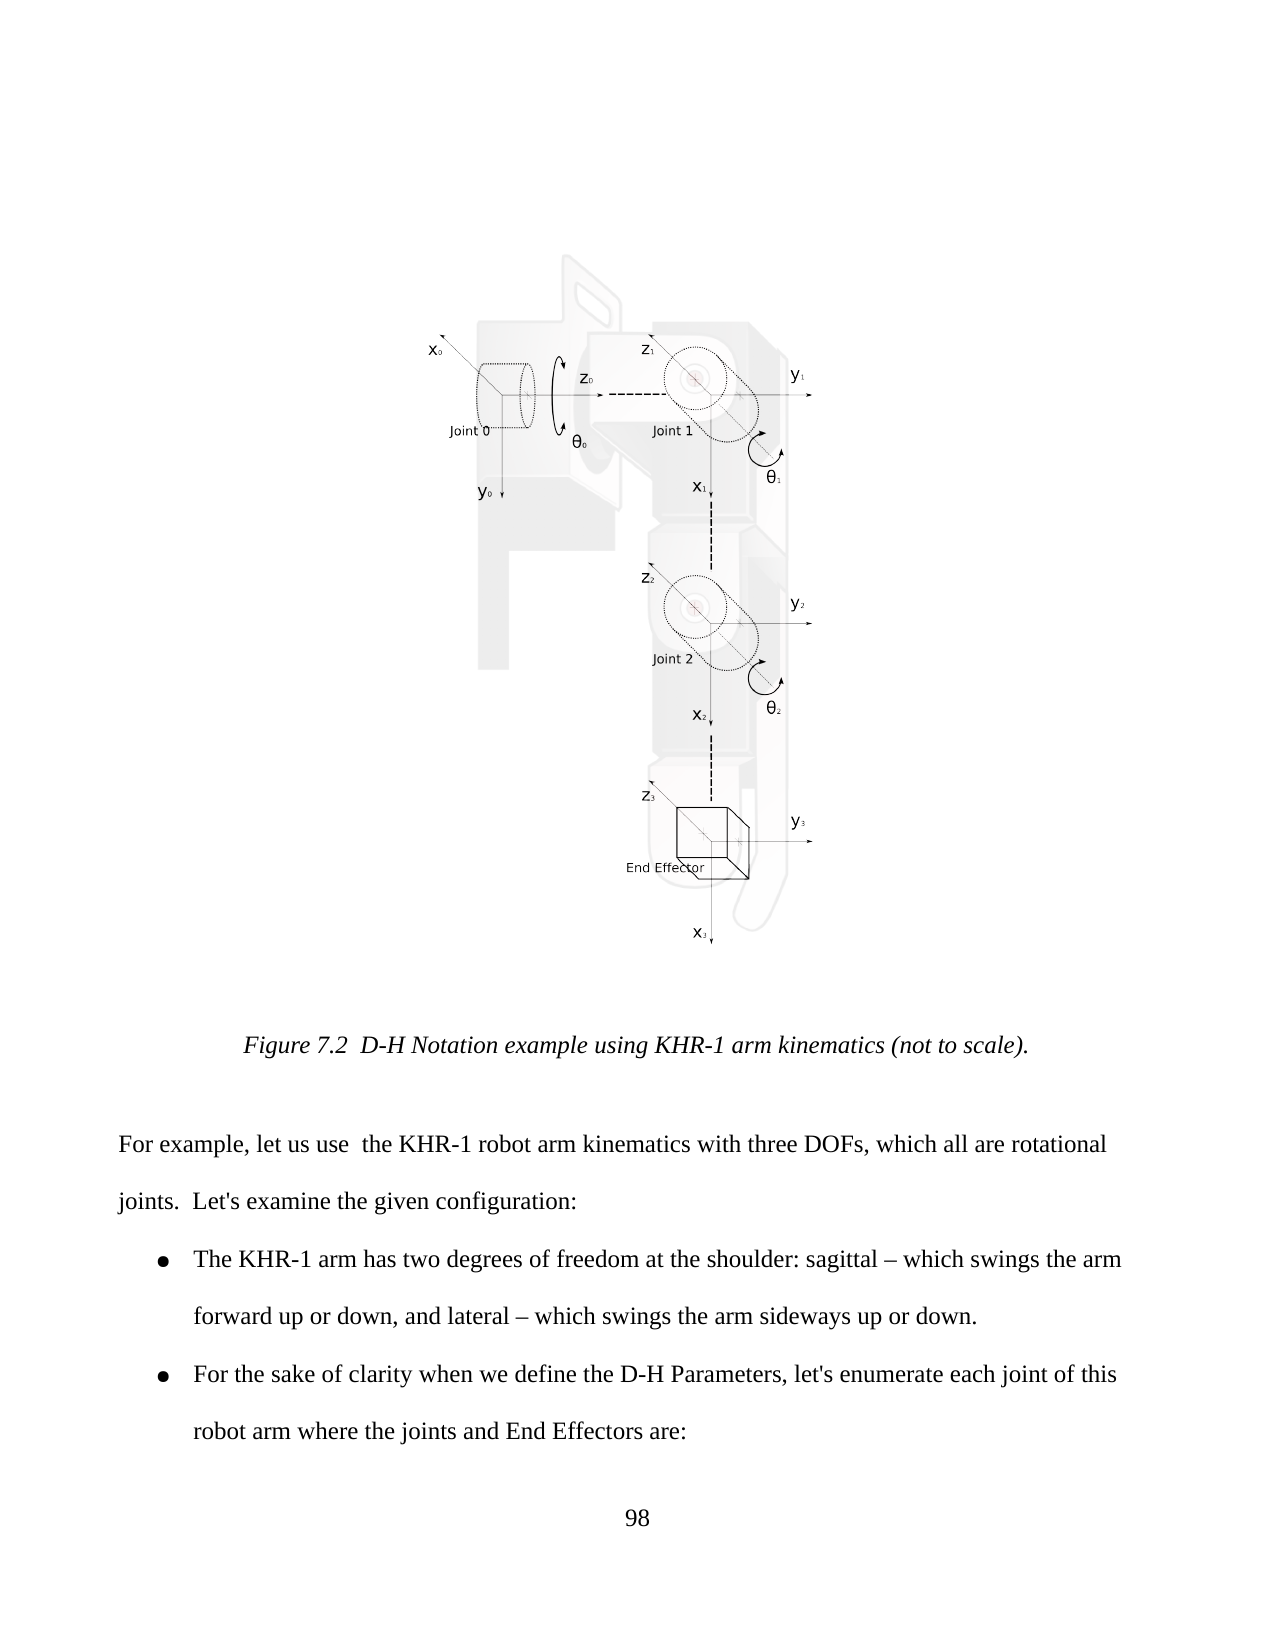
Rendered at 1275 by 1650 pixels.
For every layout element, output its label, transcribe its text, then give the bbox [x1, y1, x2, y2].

list For the sake of clarity when we define the D-H Parameters, let's enumerate each joint of this robot arm where the joints and End Effectors are: [156, 1359, 1157, 1445]
picture [428, 233, 847, 1031]
text For example, let us use the KHR-1 robot arm kinematics with three DOFs, which all are rotational joints. Let's examine the given configuration: [118, 1129, 1157, 1215]
list The KHR-1 arm has two degrees of freedom at the shoulder: sagittal – which swings the arm forward up or down, and lateral – which swings the arm sideways up or down. [156, 1244, 1157, 1330]
text Figure 7.2 D-H Notation example using KHR-1 arm kinematics (not to scale). [118, 1031, 1157, 1059]
